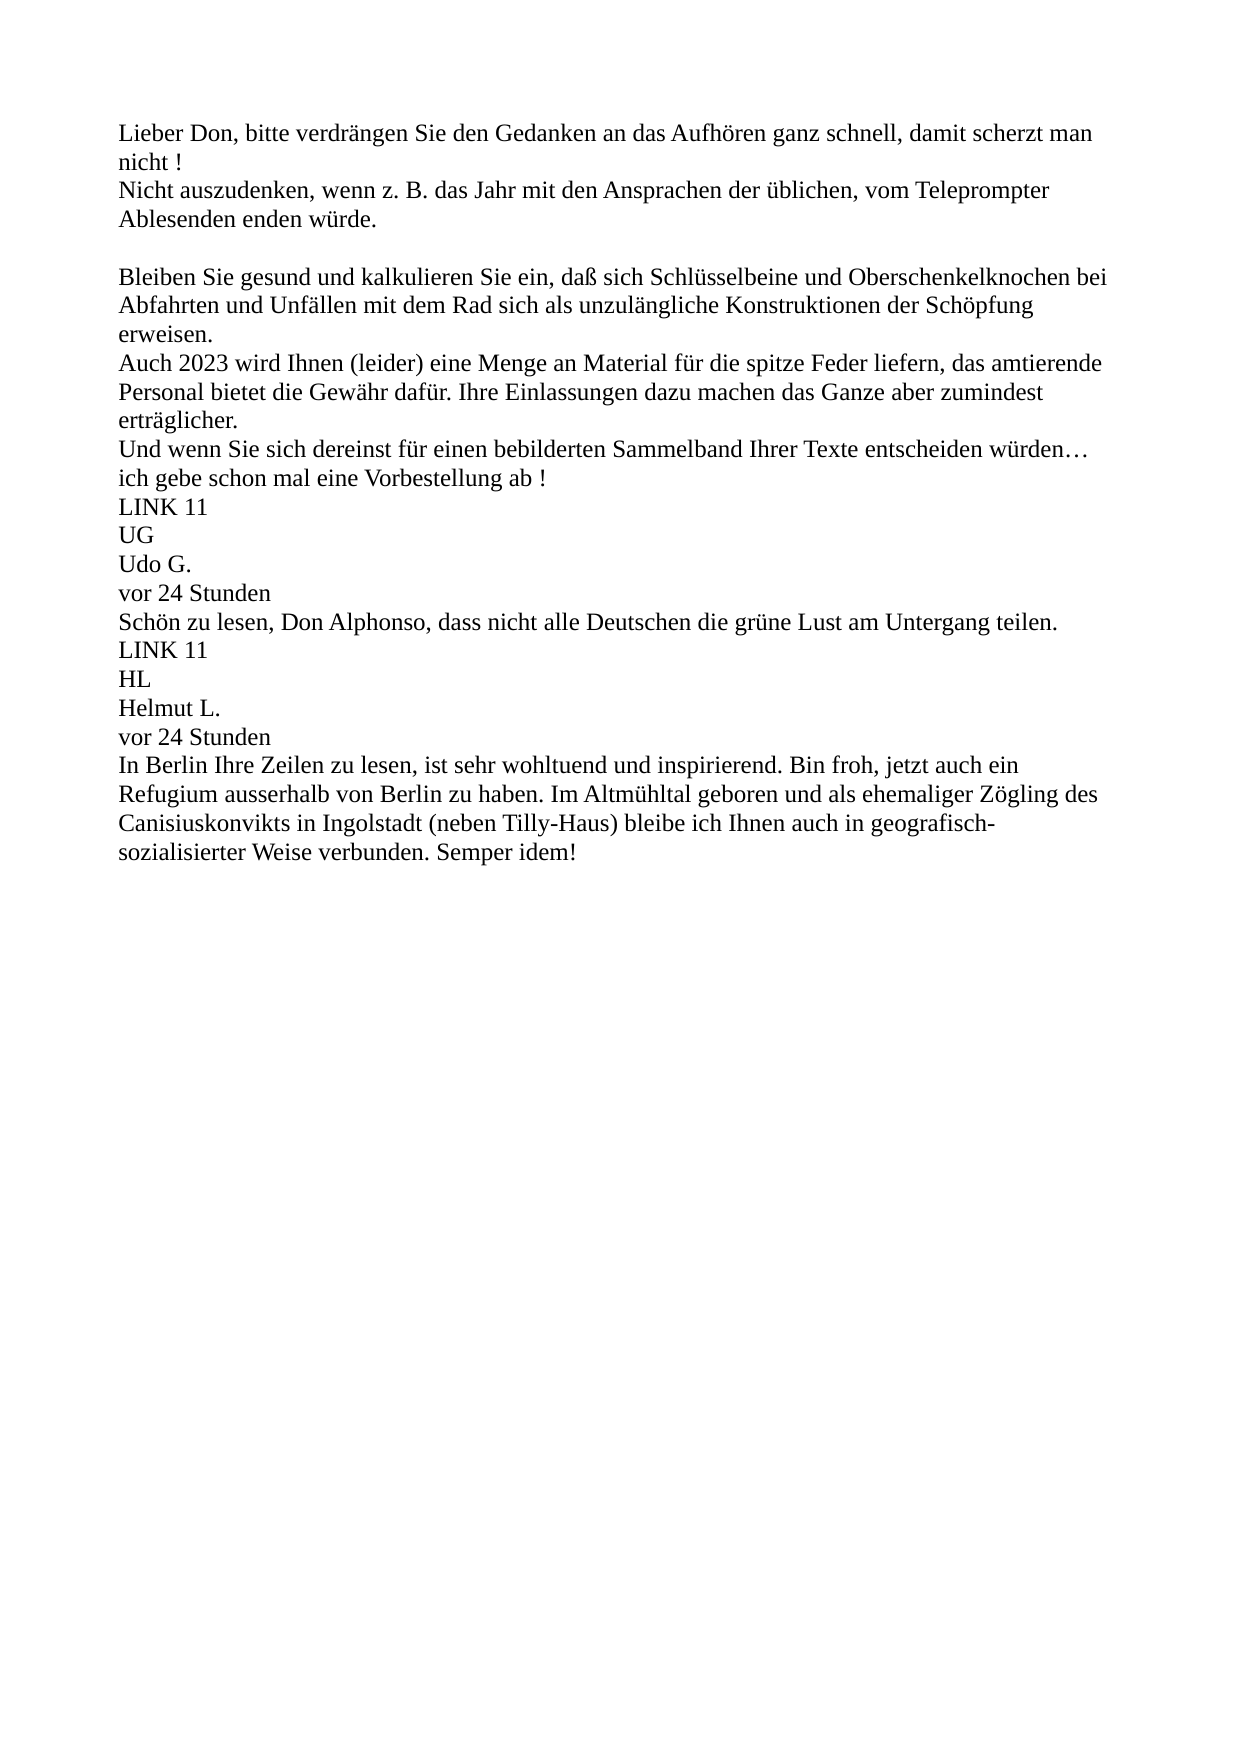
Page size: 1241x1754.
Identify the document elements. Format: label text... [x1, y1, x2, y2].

text Lieber Don, bitte verdrängen Sie den Gedanken an das Aufhören ganz schnell, damit scherzt man nicht ! [118, 118, 1122, 176]
text vor 24 Stunden [118, 722, 1122, 751]
text vor 24 Stunden [118, 578, 1122, 607]
text Helmut L. [118, 693, 1122, 722]
text LINK 11 [118, 636, 1122, 664]
text Bleiben Sie gesund und kalkulieren Sie ein, daß sich Schlüsselbeine und Oberschenkelknochen bei Abfahrten und Unfällen mit dem Rad sich als unzulängliche Konstruktionen der Schöpfung erweisen. [118, 262, 1122, 348]
text Auch 2023 wird Ihnen (leider) eine Menge an Material für die spitze Feder liefern, das amtierende Personal bietet die Gewähr dafür. Ihre Einlassungen dazu machen das Ganze aber zumindest erträglicher. [118, 348, 1122, 434]
text In Berlin Ihre Zeilen zu lesen, ist sehr wohltuend und inspirierend. Bin froh, jetzt auch ein Refugium ausserhalb von Berlin zu haben. Im Altmühltal geboren und als ehemaliger Zögling des Canisiuskonvikts in Ingolstadt (neben Tilly-Haus) bleibe ich Ihnen auch in geografisch-sozialisierter Weise verbunden. Semper idem! [118, 751, 1122, 866]
text Und wenn Sie sich dereinst für einen bebilderten Sammelband Ihrer Texte entscheiden würden… ich gebe schon mal eine Vorbestellung ab ! [118, 434, 1122, 492]
text LINK 11 [118, 492, 1122, 521]
text Schön zu lesen, Don Alphonso, dass nicht alle Deutschen die grüne Lust am Untergang teilen. [118, 607, 1122, 636]
text UG [118, 521, 1122, 549]
text Nicht auszudenken, wenn z. B. das Jahr mit den Ansprachen der üblichen, vom Teleprompter Ablesenden enden würde. [118, 176, 1122, 233]
text HL [118, 664, 1122, 693]
text Udo G. [118, 549, 1122, 578]
